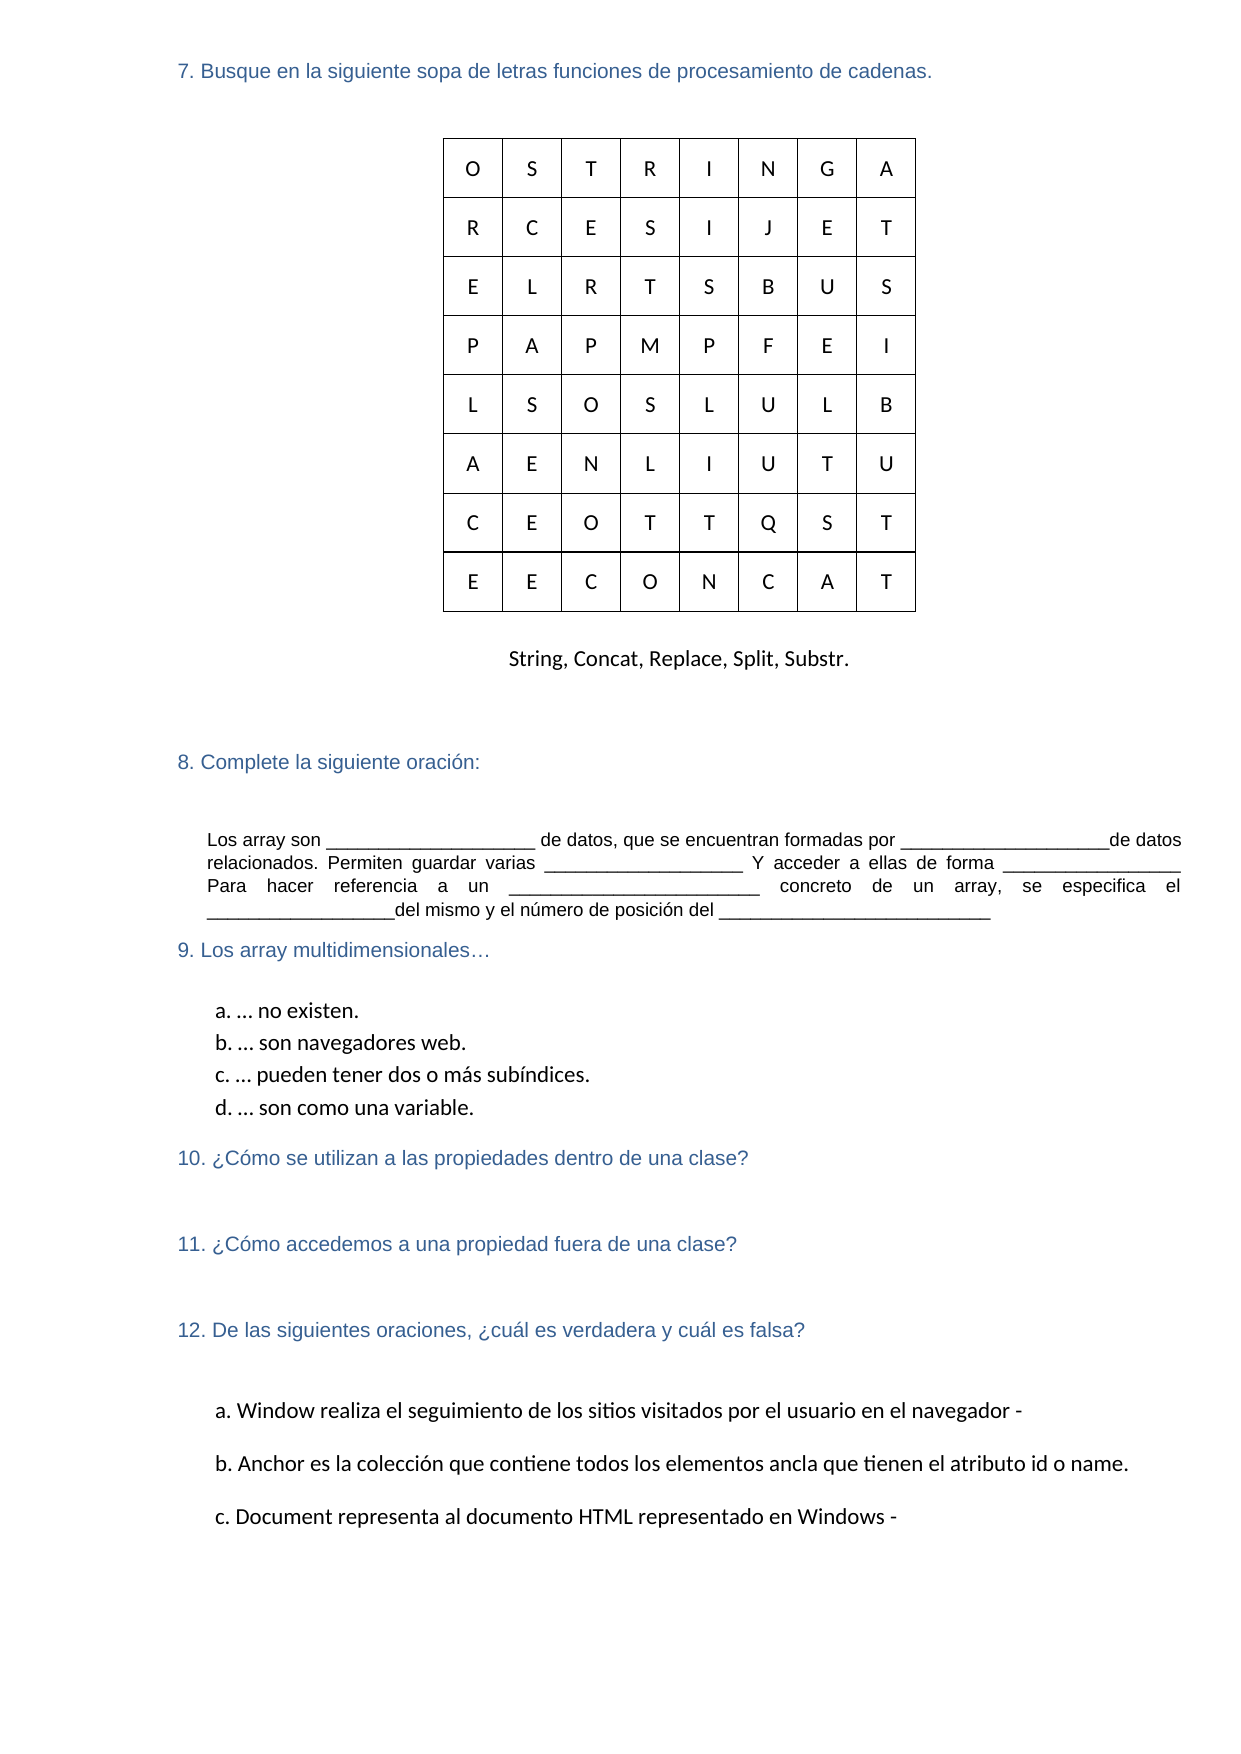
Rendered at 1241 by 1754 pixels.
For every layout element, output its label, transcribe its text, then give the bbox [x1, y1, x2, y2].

table_cell S [621, 375, 679, 433]
table_header O [444, 139, 502, 197]
table_header I [680, 139, 738, 197]
subtitle 10. ¿Cómo se utilizan a las propiedades dentro de una clase? [177, 1146, 1181, 1170]
table_cell B [739, 257, 797, 315]
table_cell J [739, 198, 797, 256]
table_header S [503, 139, 561, 197]
table_cell S [798, 494, 856, 551]
subtitle 11. ¿Cómo accedemos a una propiedad fuera de una clase? [177, 1232, 1181, 1256]
table_header A [857, 139, 915, 197]
text c. Document representa al documento HTML representado en Windows - [215, 1502, 1181, 1530]
table_cell T [621, 257, 679, 315]
table_cell F [739, 316, 797, 374]
table_cell O [562, 494, 620, 551]
table_cell N [562, 434, 620, 492]
subtitle 9. Los array multidimensionales… [177, 938, 1181, 962]
table_cell T [857, 553, 915, 611]
table_cell L [680, 375, 738, 433]
table_cell M [621, 316, 679, 374]
table_cell B [857, 375, 915, 433]
subtitle 7. Busque en la siguiente sopa de letras funciones de procesamiento de cadenas. [177, 59, 1181, 83]
table_cell C [503, 198, 561, 256]
table_cell E [562, 198, 620, 256]
table_cell L [444, 375, 502, 433]
table_cell R [444, 198, 502, 256]
text a. … no existen. b. … son navegadores web. c. … pueden tener dos o más subíndices. d. … son como una variable. [215, 964, 1181, 1121]
table_cell R [562, 257, 620, 315]
table_cell E [444, 553, 502, 611]
table_cell U [857, 434, 915, 492]
table_cell L [503, 257, 561, 315]
table_cell N [680, 553, 738, 611]
table_cell I [857, 316, 915, 374]
table_cell U [798, 257, 856, 315]
table_cell E [503, 434, 561, 492]
table_cell E [444, 257, 502, 315]
table_cell S [621, 198, 679, 256]
text a. Window realiza el seguimiento de los sitios visitados por el usuario en el navegador - [215, 1396, 1181, 1424]
table_cell O [562, 375, 620, 433]
table_cell E [798, 316, 856, 374]
table_header G [798, 139, 856, 197]
table_cell C [739, 553, 797, 611]
table_header R [621, 139, 679, 197]
table_cell P [562, 316, 620, 374]
table_cell L [621, 434, 679, 492]
table_cell T [798, 434, 856, 492]
table_cell O [621, 553, 679, 611]
table_cell T [621, 494, 679, 551]
table_cell E [503, 553, 561, 611]
table_cell T [680, 494, 738, 551]
table_cell E [798, 198, 856, 256]
list Los array son ____________________ de datos, que se encuentran formadas por ____________________de datos relacionados. Permiten guardar varias ___________________ Y acceder a ellas de forma _________________ Para hacer referencia a un ________________________ concreto de un array, se especifica el __________________del mismo y el número de posición del __________________________ [207, 829, 1181, 920]
table_header T [562, 139, 620, 197]
table_cell S [680, 257, 738, 315]
table_cell P [444, 316, 502, 374]
subtitle 12. De las siguientes oraciones, ¿cuál es verdadera y cuál es falsa? [177, 1317, 1181, 1341]
table_cell C [562, 553, 620, 611]
table_header N [739, 139, 797, 197]
text String, Concat, Replace, Split, Substr. [177, 612, 1181, 672]
table_cell C [444, 494, 502, 551]
table_cell L [798, 375, 856, 433]
text b. Anchor es la colección que contiene todos los elementos ancla que tienen el atributo id o name. [215, 1449, 1181, 1477]
table_cell S [503, 375, 561, 433]
table_cell S [857, 257, 915, 315]
table_cell A [444, 434, 502, 492]
table_cell I [680, 434, 738, 492]
table_cell A [798, 553, 856, 611]
table_cell U [739, 434, 797, 492]
table_cell T [857, 494, 915, 551]
table_cell P [680, 316, 738, 374]
table_cell Q [739, 494, 797, 551]
subtitle 8. Complete la siguiente oración: [177, 750, 1181, 774]
table_cell E [503, 494, 561, 551]
table_cell U [739, 375, 797, 433]
table_cell A [503, 316, 561, 374]
table_cell I [680, 198, 738, 256]
table_cell T [857, 198, 915, 256]
